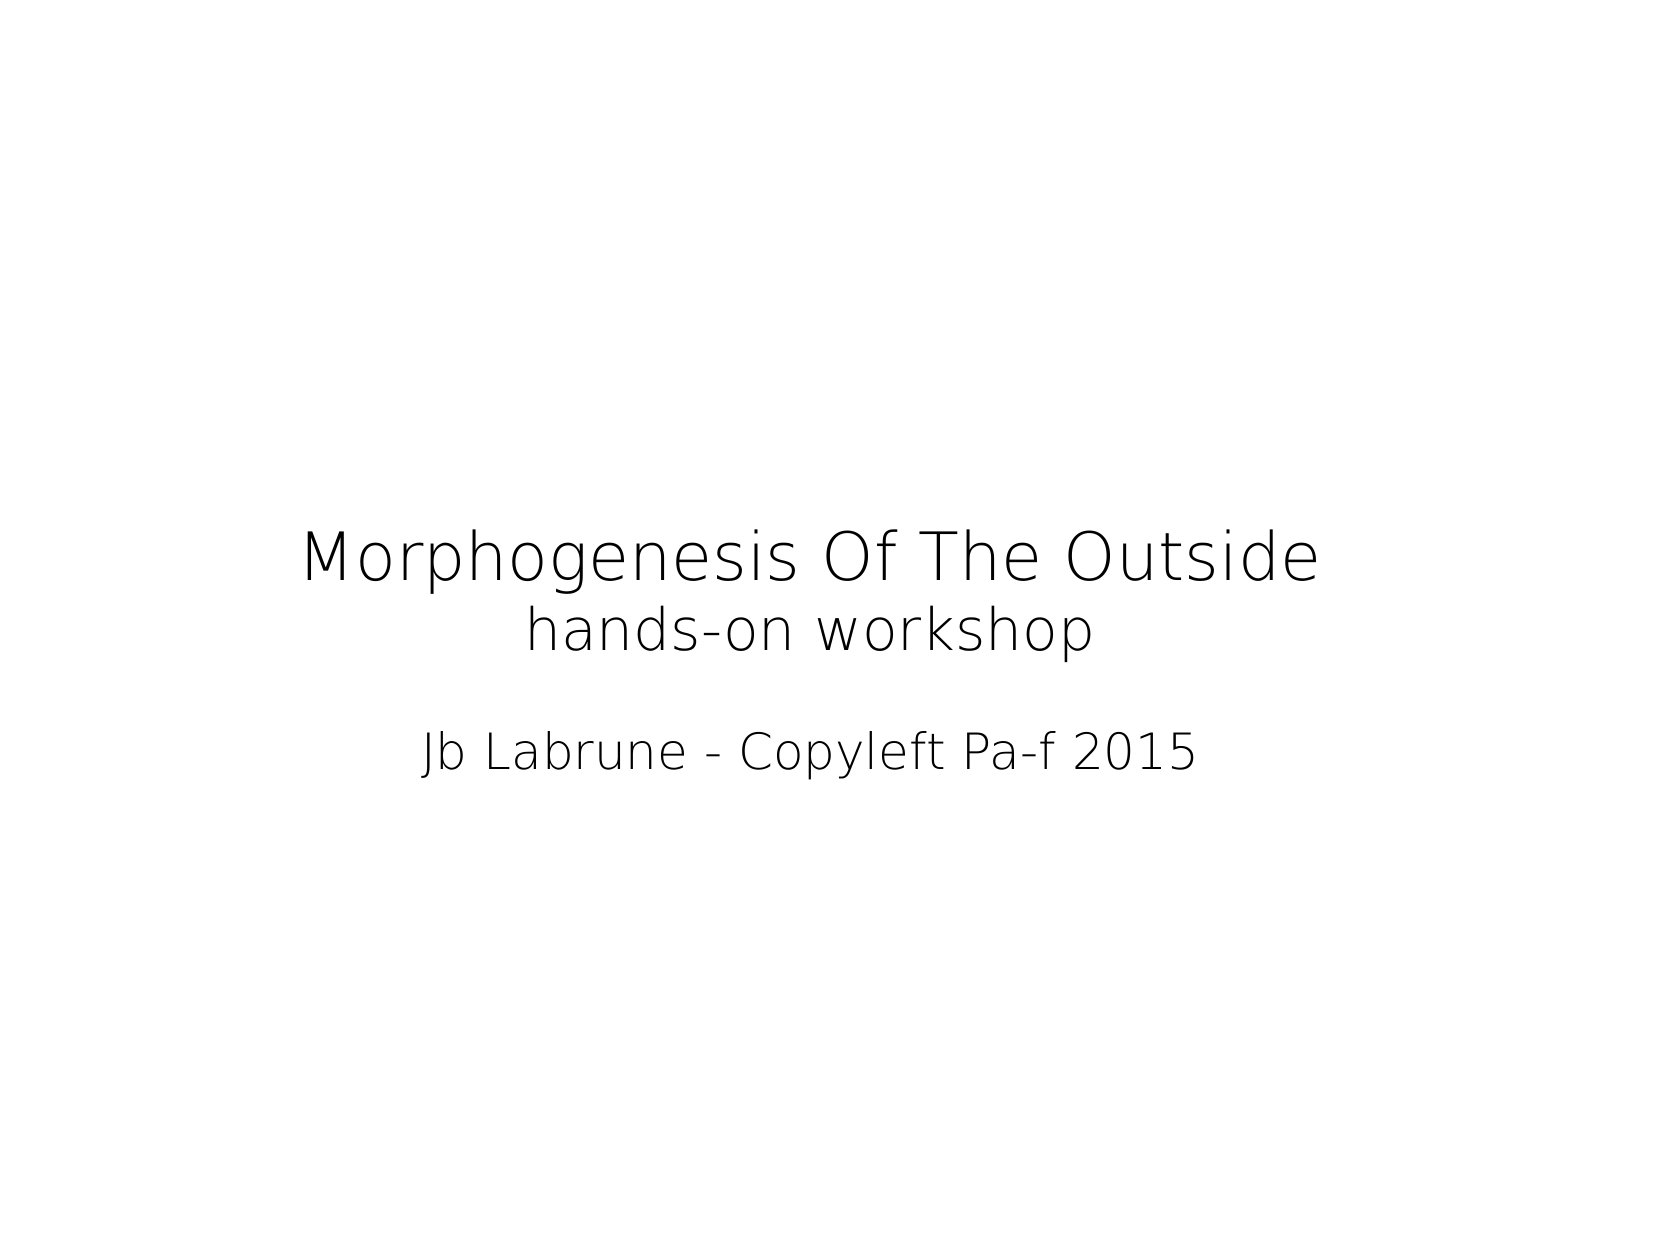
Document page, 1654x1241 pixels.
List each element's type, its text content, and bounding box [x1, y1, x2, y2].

subtitle Morphogenesis Of The Outside hands-on workshop Jb Labrune - Copyleft Pa-f 2015 [82, 290, 1538, 1010]
